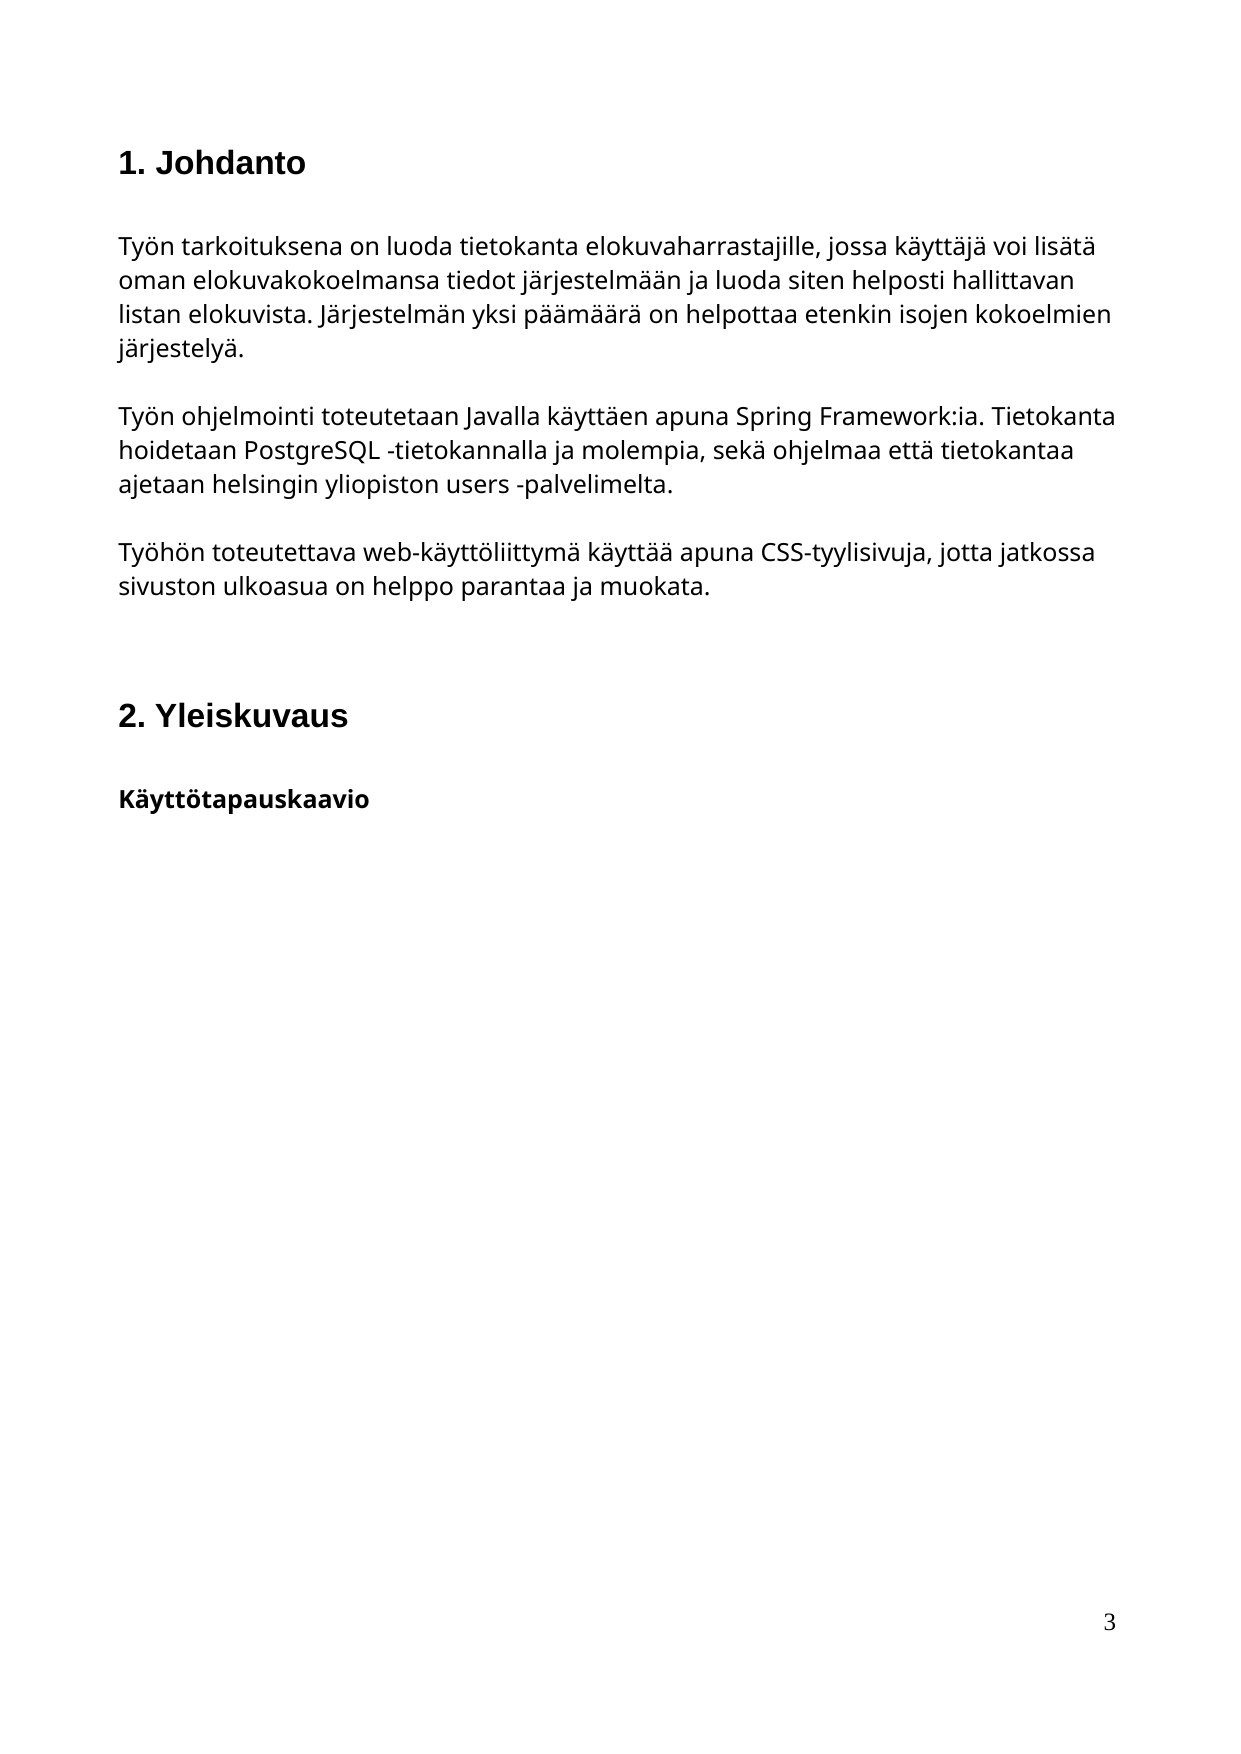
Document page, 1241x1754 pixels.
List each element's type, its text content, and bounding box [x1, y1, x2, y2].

text Työhön toteutettava web-käyttöliittymä käyttää apuna CSS-tyylisivuja, jotta jatkossa sivuston ulkoasua on helppo parantaa ja muokata. [118, 535, 1122, 603]
subtitle 2. Yleiskuvaus [118, 696, 1122, 735]
text Työn ohjelmointi toteutetaan Javalla käyttäen apuna Spring Framework:ia. Tietokanta hoidetaan PostgreSQL -tietokannalla ja molempia, sekä ohjelmaa että tietokantaa ajetaan helsingin yliopiston users -palvelimelta. [118, 399, 1122, 501]
subtitle 1. Johdanto [118, 143, 1122, 182]
text Käyttötapauskaavio [118, 781, 1122, 815]
text Työn tarkoituksena on luoda tietokanta elokuvaharrastajille, jossa käyttäjä voi lisätä oman elokuvakokoelmansa tiedot järjestelmään ja luoda siten helposti hallittavan listan elokuvista. Järjestelmän yksi päämäärä on helpottaa etenkin isojen kokoelmien järjestelyä. [118, 228, 1122, 364]
